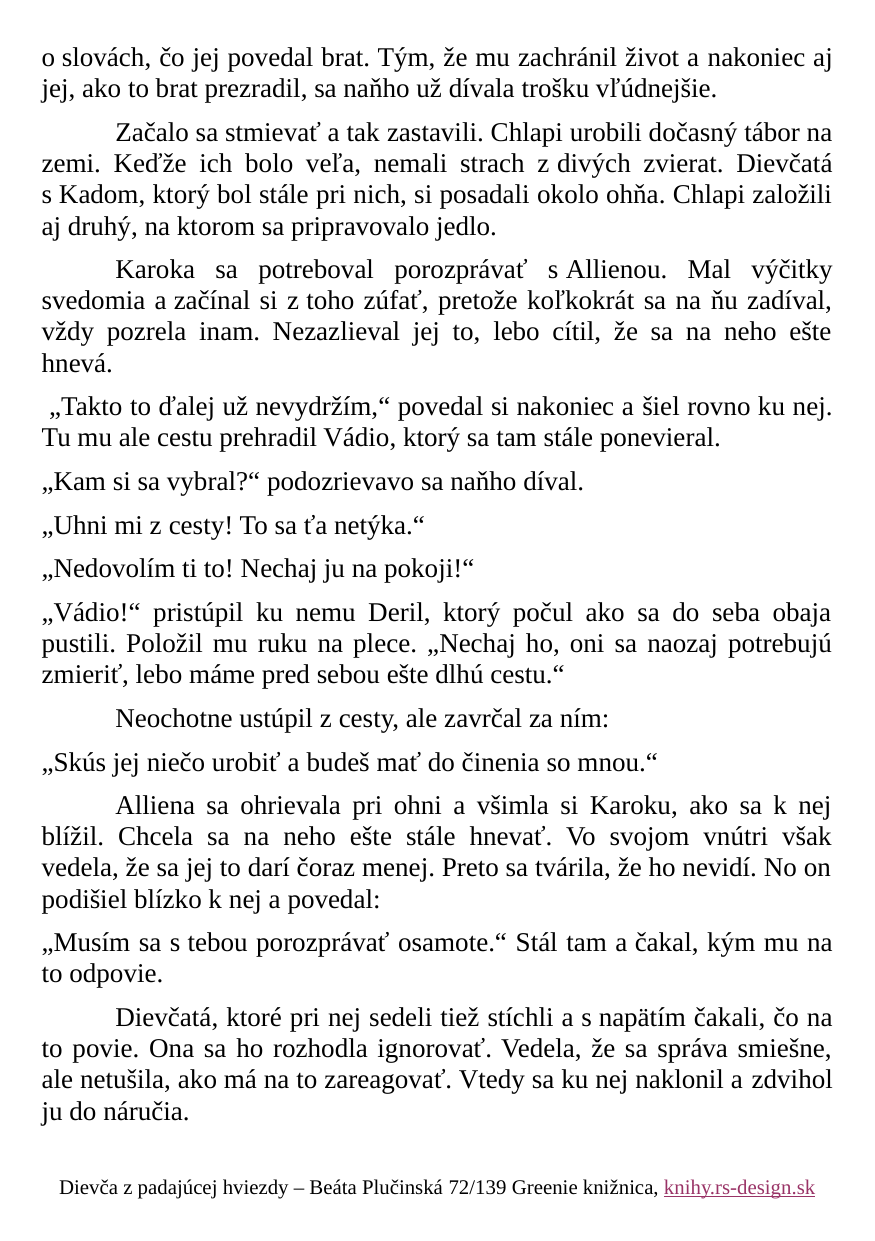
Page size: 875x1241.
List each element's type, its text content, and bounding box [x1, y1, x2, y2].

text „Musím sa s tebou porozprávať osamote.“ Stál tam a čakal, kým mu na to odpovie. [41, 926, 833, 989]
text „Nedovolím ti to! Nechaj ju na pokoji!“ [41, 552, 833, 583]
text o slovách, čo jej povedal brat. Tým, že mu zachránil život a nakoniec aj jej, ako to brat prezradil, sa naňho už dívala trošku vľúdnejšie. [41, 41, 833, 104]
text Dievčatá, ktoré pri nej sedeli tiež stíchli a s napätím čakali, čo na to povie. Ona sa ho rozhodla ignorovať. Vedela, že sa správa smiešne, ale netušila, ako má na to zareagovať. Vtedy sa ku nej naklonil a zdvihol ju do náručia. [41, 1001, 833, 1126]
text Začalo sa stmievať a tak zastavili. Chlapi urobili dočasný tábor na zemi. Keďže ich bolo veľa, nemali strach z divých zvierat. Dievčatá s Kadom, ktorý bol stále pri nich, si posadali okolo ohňa. Chlapi založili aj druhý, na ktorom sa pripravovalo jedlo. [41, 116, 833, 241]
text Alliena sa ohrievala pri ohni a všimla si Karoku, ako sa k nej blížil. Chcela sa na neho ešte stále hnevať. Vo svojom vnútri však vedela, že sa jej to darí čoraz menej. Preto sa tvárila, že ho nevidí. No on podišiel blízko k nej a povedal: [41, 789, 833, 914]
text „Vádio!“ pristúpil ku nemu Deril, ktorý počul ako sa do seba obaja pustili. Položil mu ruku na plece. „Nechaj ho, oni sa naozaj potrebujú zmieriť, lebo máme pred sebou ešte dlhú cestu.“ [41, 596, 833, 689]
text „Takto to ďalej už nevydržím,“ povedal si nakoniec a šiel rovno ku nej. Tu mu ale cestu prehradil Vádio, ktorý sa tam stále ponevieral. [41, 390, 833, 453]
text „Kam si sa vybral?“ podozrievavo sa naňho díval. [41, 465, 833, 496]
text „Skús jej niečo urobiť a budeš mať do činenia so mnou.“ [41, 746, 833, 777]
text Neochotne ustúpil z cesty, ale zavrčal za ním: [41, 702, 833, 733]
text „Uhni mi z cesty! To sa ťa netýka.“ [41, 509, 833, 540]
text Karoka sa potreboval porozprávať s Allienou. Mal výčitky svedomia a začínal si z toho zúfať, pretože koľkokrát sa na ňu zadíval, vždy pozrela inam. Nezazlieval jej to, lebo cítil, že sa na neho ešte hnevá. [41, 253, 833, 378]
